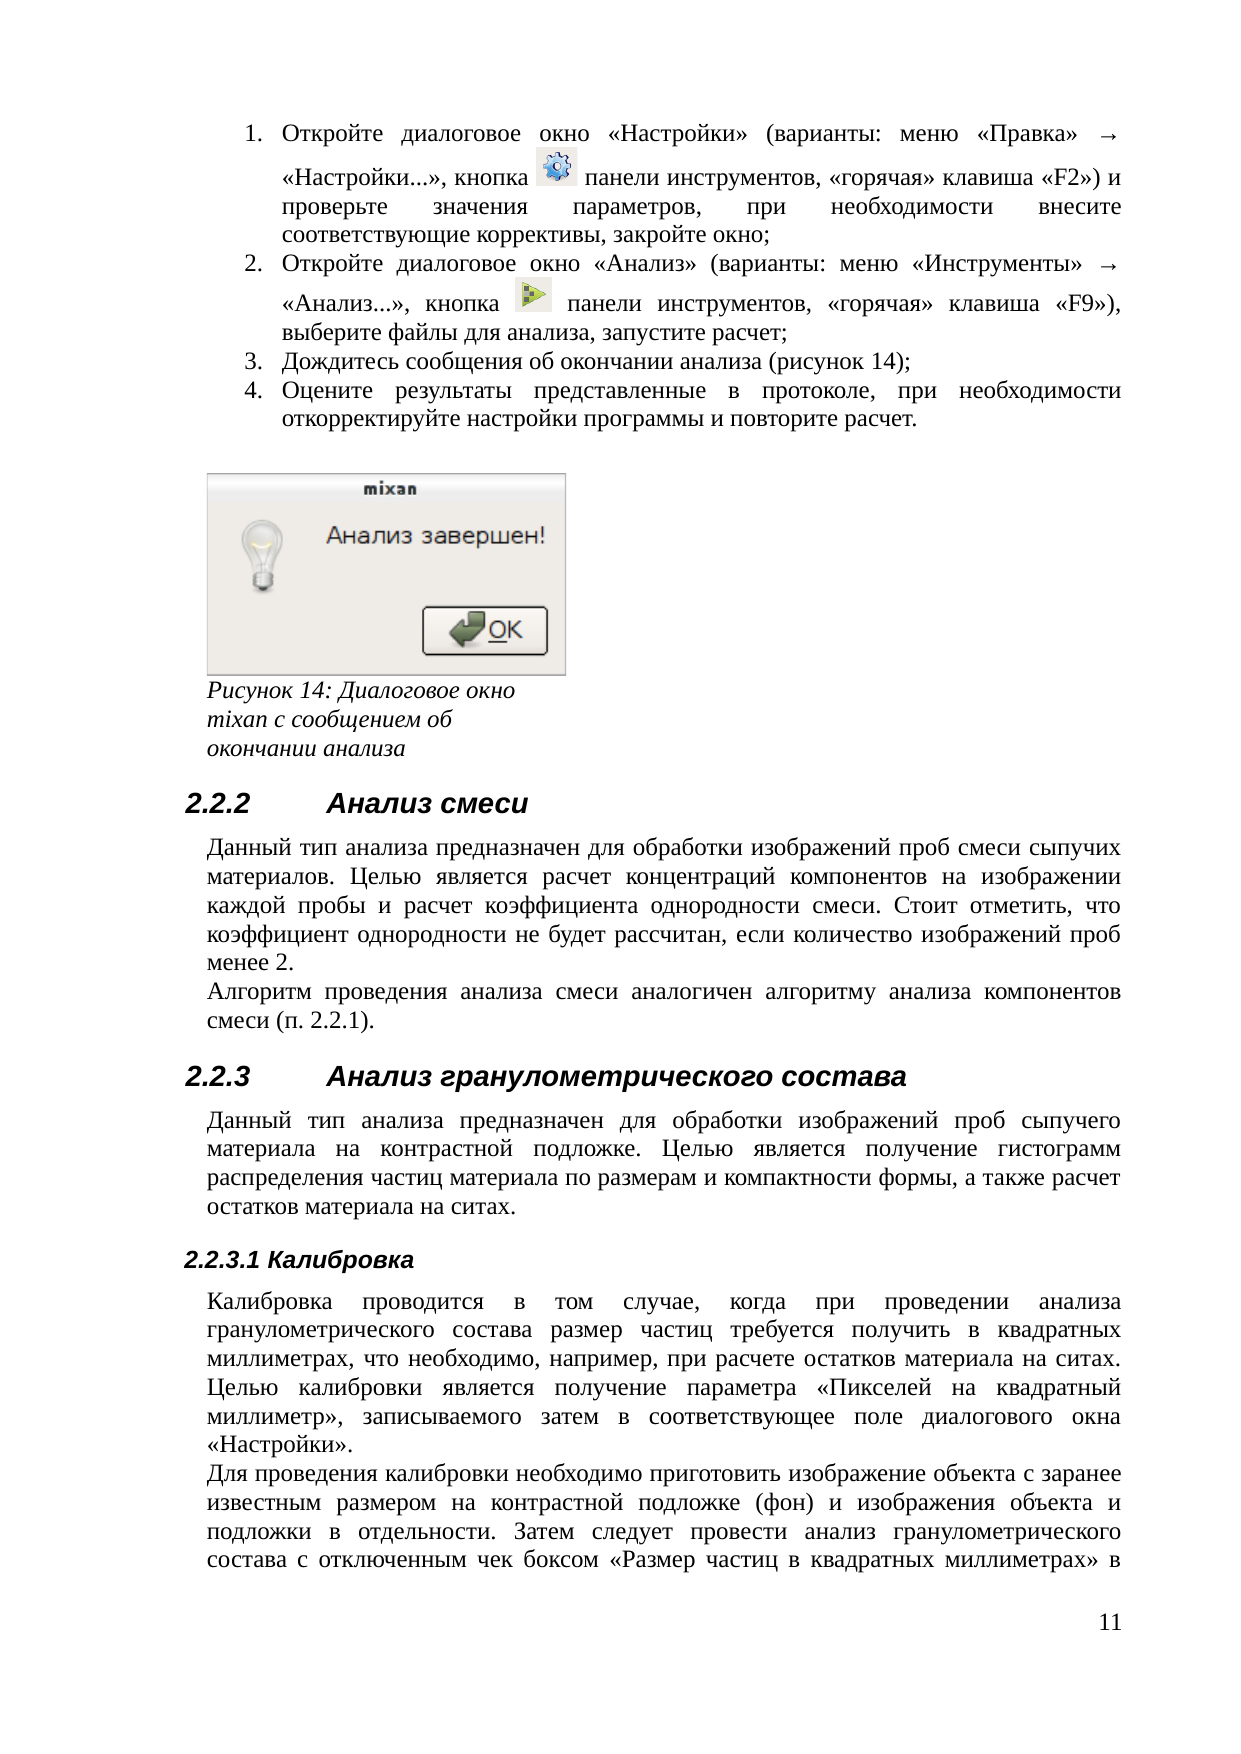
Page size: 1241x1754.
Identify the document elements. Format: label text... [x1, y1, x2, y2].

text Алгоритм проведения анализа смеси аналогичен алгоритму анализа компонентов смеси (п. 2.2.1). [207, 976, 1122, 1034]
picture [515, 277, 552, 312]
text Рисунок 14: Диалоговое окно mixan с сообщением об окончании анализа [207, 676, 566, 761]
picture [206, 473, 567, 676]
list Дождитесь сообщения об окончании анализа (рисунок 14); [244, 346, 1122, 375]
subtitle Анализ смеси [177, 786, 1122, 820]
text Калибровка проводится в том случае, когда при проведении анализа гранулометрического состава размер частиц требуется получить в квадратных миллиметрах, что необходимо, например, при расчете остатков материала на ситах. Целью калибровки является получение параметра «Пикселей на квадратный миллиметр», записываемого затем в соответствующее поле диалогового окна «Настройки». [207, 1286, 1122, 1458]
list Оцените результаты представленные в протоколе, при необходимости откорректируйте настройки программы и повторите расчет. [244, 375, 1122, 432]
list Откройте диалоговое окно «Настройки» (варианты: меню «Правка» → «Настройки...», кнопка панели инструментов, «горячая» клавиша «F2») и проверьте значения параметров, при необходимости внесите соответствующие коррективы, закройте окно; [244, 118, 1122, 248]
picture [536, 146, 578, 186]
subtitle Анализ гранулометрического состава [177, 1059, 1122, 1092]
text Для проведения калибровки необходимо приготовить изображение объекта с заранее известным размером на контрастной подложке (фон) и изображения объекта и подложки в отдельности. Затем следует провести анализ гранулометрического состава с отключенным чек боксом «Размер частиц в квадратных миллиметрах» в [207, 1458, 1122, 1573]
text Данный тип анализа предназначен для обработки изображений проб сыпучего материала на контрастной подложке. Целью является получение гистограмм распределения частиц материала по размерам и компактности формы, а также расчет остатков материала на ситах. [207, 1105, 1122, 1220]
subtitle Калибровка [177, 1245, 1122, 1273]
text Данный тип анализа предназначен для обработки изображений проб смеси сыпучих материалов. Целью является расчет концентраций компонентов на изображении каждой пробы и расчет коэффициента однородности смеси. Стоит отметить, что коэффициент однородности не будет рассчитан, если количество изображений проб менее 2. [207, 832, 1122, 976]
list Откройте диалоговое окно «Анализ» (варианты: меню «Инструменты» → «Анализ...», кнопка панели инструментов, «горячая» клавиша «F9»), выберите файлы для анализа, запустите расчет; [244, 248, 1122, 346]
